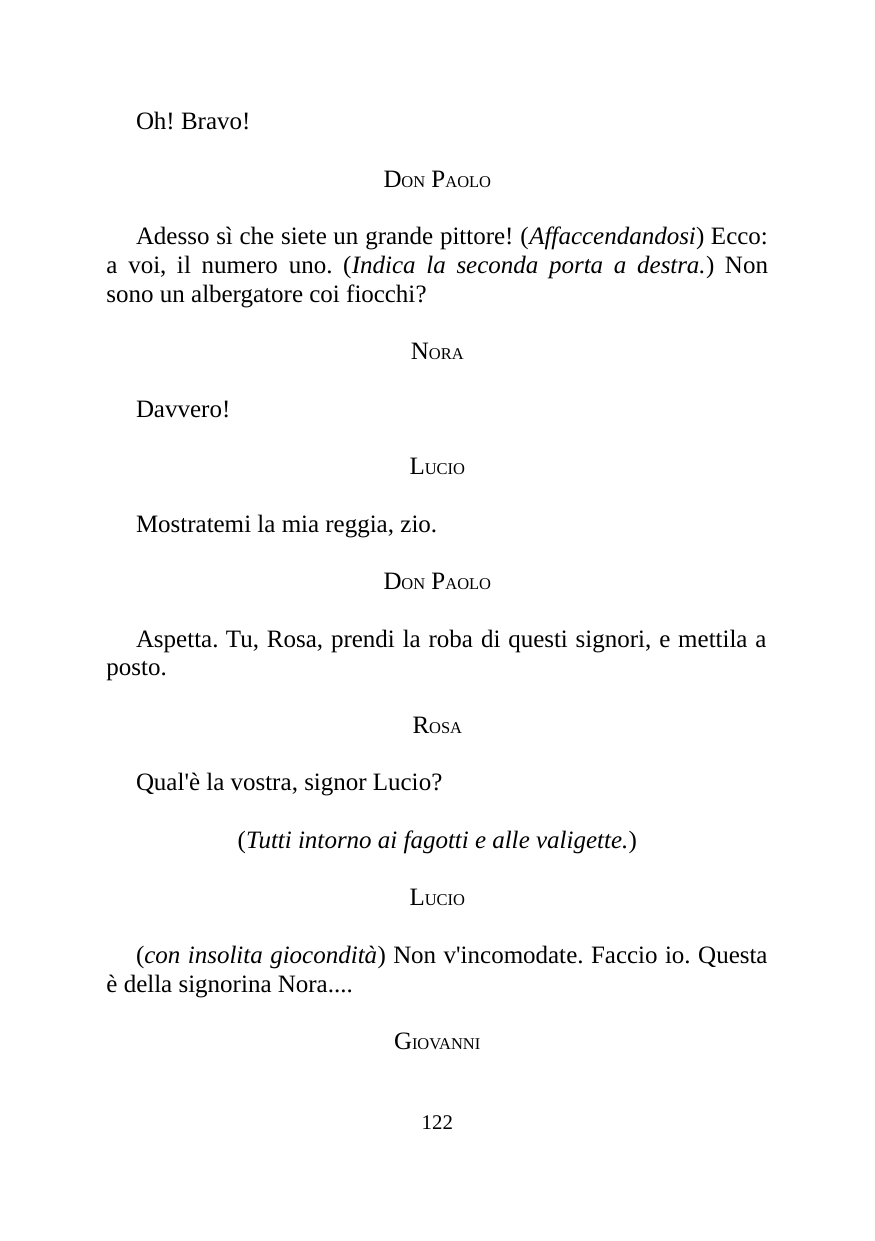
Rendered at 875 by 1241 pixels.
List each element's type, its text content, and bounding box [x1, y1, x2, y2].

text Nora [106, 336, 768, 365]
text (Tutti intorno ai fagotti e alle valigette.) [106, 825, 768, 854]
text Lucio [106, 451, 768, 480]
text (con insolita giocondità) Non v'incomodate. Faccio io. Questa è della signorina Nora.... [106, 940, 768, 997]
text Davvero! [106, 394, 768, 422]
text Don Paolo [106, 164, 768, 192]
text Don Paolo [106, 566, 768, 595]
text Qual'è la vostra, signor Lucio? [106, 767, 768, 796]
text Rosa [106, 710, 768, 739]
text Oh! Bravo! [106, 106, 768, 135]
text Mostratemi la mia reggia, zio. [106, 509, 768, 537]
text Lucio [106, 882, 768, 911]
text Aspetta. Tu, Rosa, prendi la roba di questi signori, e mettila a posto. [106, 624, 768, 681]
text Giovanni [106, 1026, 768, 1055]
text Adesso sì che siete un grande pittore! (Affaccendandosi) Ecco: a voi, il numero uno. (Indica la seconda porta a destra.) Non sono un albergatore coi fiocchi? [106, 221, 768, 307]
